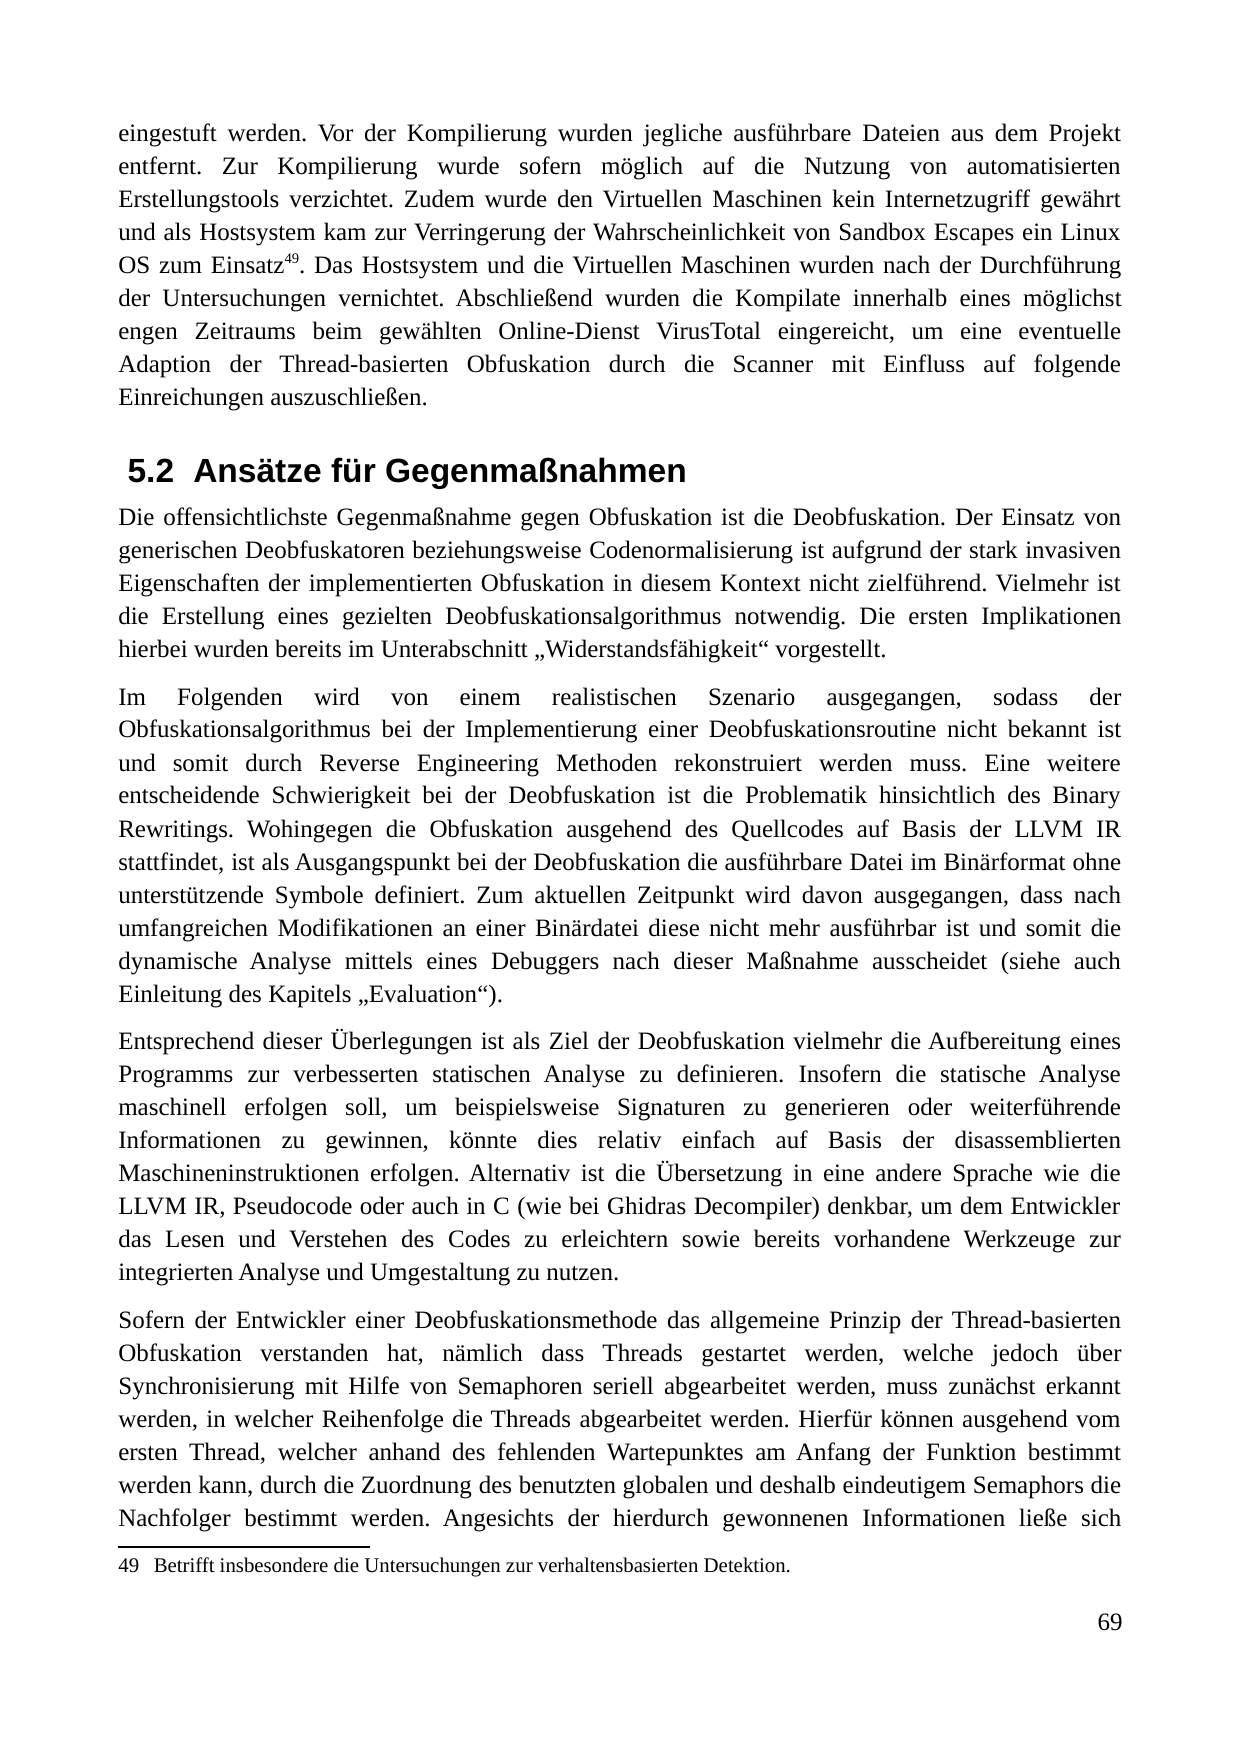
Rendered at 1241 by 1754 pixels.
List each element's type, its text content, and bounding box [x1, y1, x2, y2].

text Sofern der Entwickler einer Deobfuskationsmethode das allgemeine Prinzip der Thread-basierten Obfuskation verstanden hat, nämlich dass Threads gestartet werden, welche jedoch über Synchronisierung mit Hilfe von Semaphoren seriell abgearbeitet werden, muss zunächst erkannt werden, in welcher Reihenfolge die Threads abgearbeitet werden. Hierfür können ausgehend vom ersten Thread, welcher anhand des fehlenden Wartepunktes am Anfang der Funktion bestimmt werden kann, durch die Zuordnung des benutzten globalen und deshalb eindeutigem Semaphors die Nachfolger bestimmt werden. Angesichts der hierdurch gewonnenen Informationen ließe sich [118, 1305, 1122, 1532]
text Die offensichtlichste Gegenmaßnahme gegen Obfuskation ist die Deobfuskation. Der Einsatz von generischen Deobfuskatoren beziehungsweise Codenormalisierung ist aufgrund der stark invasiven Eigenschaften der implementierten Obfuskation in diesem Kontext nicht zielführend. Vielmehr ist die Erstellung eines gezielten Deobfuskationsalgorithmus notwendig. Die ersten Implikationen hierbei wurden bereits im Unterabschnitt „Widerstandsfähigkeit“ vorgestellt. [118, 502, 1122, 663]
subtitle Ansätze für Gegenmaßnahmen [118, 451, 1122, 489]
text Im Folgenden wird von einem realistischen Szenario ausgegangen, sodass der Obfuskationsalgorithmus bei der Implementierung einer Deobfuskationsroutine nicht bekannt ist und somit durch Reverse Engineering Methoden rekonstruiert werden muss. Eine weitere entscheidende Schwierigkeit bei der Deobfuskation ist die Problematik hinsichtlich des Binary Rewritings. Wohingegen die Obfuskation ausgehend des Quellcodes auf Basis der LLVM IR stattfindet, ist als Ausgangspunkt bei der Deobfuskation die ausführbare Datei im Binärformat ohne unterstützende Symbole definiert. Zum aktuellen Zeitpunkt wird davon ausgegangen, dass nach umfangreichen Modifikationen an einer Binärdatei diese nicht mehr ausführbar ist und somit die dynamische Analyse mittels eines Debuggers nach dieser Maßnahme ausscheidet (siehe auch Einleitung des Kapitels „Evaluation“). [118, 682, 1122, 1007]
text Betrifft insbesondere die Untersuchungen zur verhaltensbasierten Detektion. [118, 1553, 1122, 1577]
text eingestuft werden. Vor der Kompilierung wurden jegliche ausführbare Dateien aus dem Projekt entfernt. Zur Kompilierung wurde sofern möglich auf die Nutzung von automatisierten Erstellungstools verzichtet. Zudem wurde den Virtuellen Maschinen kein Internetzugriff gewährt und als Hostsystem kam zur Verringerung der Wahrscheinlichkeit von Sandbox Escapes ein Linux OS zum Einsatz. Das Hostsystem und die Virtuellen Maschinen wurden nach der Durchführung der Untersuchungen vernichtet. Abschließend wurden die Kompilate innerhalb eines möglichst engen Zeitraums beim gewählten Online-Dienst VirusTotal eingereicht, um eine eventuelle Adaption der Thread-basierten Obfuskation durch die Scanner mit Einfluss auf folgende Einreichungen auszuschließen. [118, 118, 1122, 411]
text Entsprechend dieser Überlegungen ist als Ziel der Deobfuskation vielmehr die Aufbereitung eines Programms zur verbesserten statischen Analyse zu definieren. Insofern die statische Analyse maschinell erfolgen soll, um beispielsweise Signaturen zu generieren oder weiterführende Informationen zu gewinnen, könnte dies relativ einfach auf Basis der disassemblierten Maschineninstruktionen erfolgen. Alternativ ist die Übersetzung in eine andere Sprache wie die LLVM IR, Pseudocode oder auch in C (wie bei Ghidras Decompiler) denkbar, um dem Entwickler das Lesen und Verstehen des Codes zu erleichtern sowie bereits vorhandene Werkzeuge zur integrierten Analyse und Umgestaltung zu nutzen. [118, 1026, 1122, 1286]
